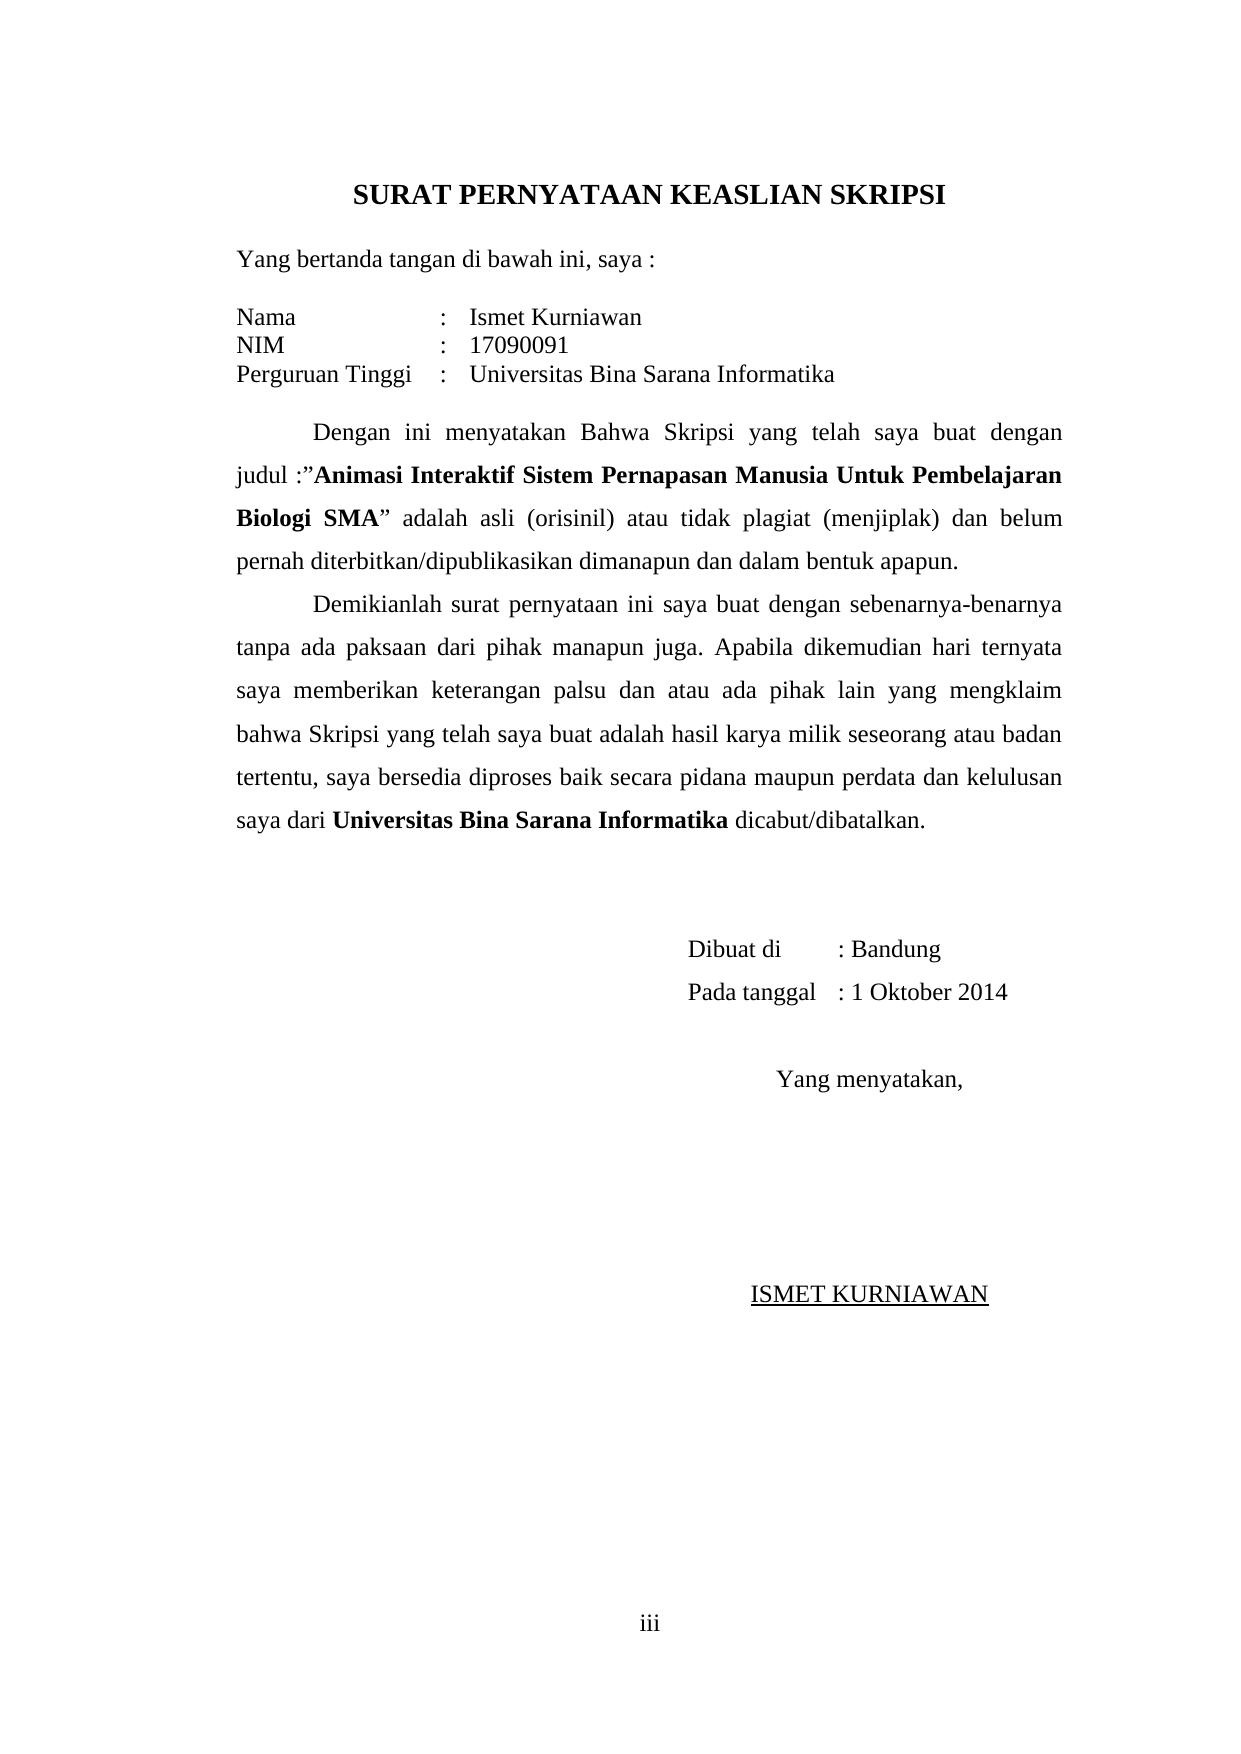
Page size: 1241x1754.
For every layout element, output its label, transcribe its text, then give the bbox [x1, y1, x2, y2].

table_header Ismet Kurniawan [458, 302, 1074, 331]
subtitle SURAT PERNYATAAN KEASLIAN SKRIPSI [236, 177, 1063, 211]
table_header Dibuat di : Bandung Pada tanggal : 1 Oktober 2014 Yang menyatakan, ISMET KURNIAWAN [676, 934, 1062, 1308]
table_header : [428, 302, 458, 331]
table_header Nama [225, 302, 428, 331]
text Demikianlah surat pernyataan ini saya buat dengan sebenarnya-benarnya tanpa ada paksaan dari pihak manapun juga. Apabila dikemudian hari ternyata saya memberikan keterangan palsu dan atau ada pihak lain yang mengklaim bahwa Skripsi yang telah saya buat adalah hasil karya milik seseorang atau badan tertentu, saya bersedia diproses baik secara pidana maupun perdata dan kelulusan saya dari Universitas Bina Sarana Informatika dicabut/dibatalkan. [236, 589, 1063, 834]
text Dengan ini menyatakan Bahwa Skripsi yang telah saya buat dengan judul :”Animasi Interaktif Sistem Pernapasan Manusia Untuk Pembelajaran Biologi SMA” adalah asli (orisinil) atau tidak plagiat (menjiplak) dan belum pernah diterbitkan/dipublikasikan dimanapun dan dalam bentuk apapun. [236, 417, 1063, 575]
table_cell NIM [225, 331, 428, 359]
table_cell Universitas Bina Sarana Informatika [458, 359, 1074, 388]
table_cell Perguruan Tinggi [225, 359, 428, 388]
table_cell : [428, 359, 458, 388]
table_cell 17090091 [458, 331, 1074, 359]
table_cell : [428, 331, 458, 359]
text Yang bertanda tangan di bawah ini, saya : [236, 244, 1063, 273]
